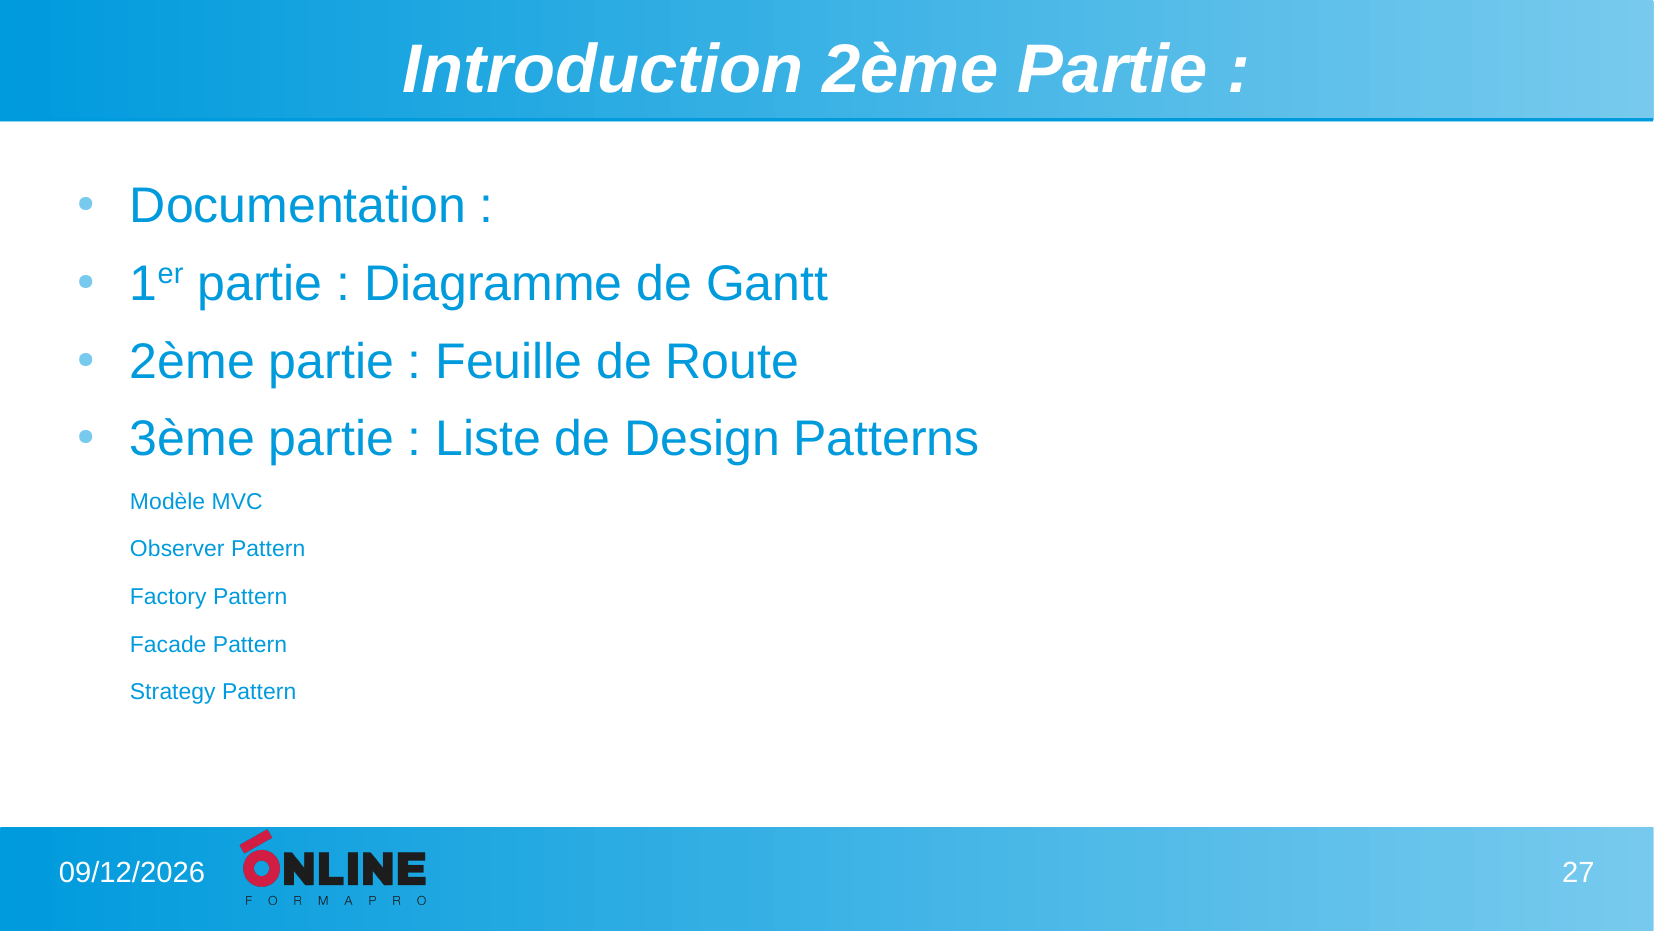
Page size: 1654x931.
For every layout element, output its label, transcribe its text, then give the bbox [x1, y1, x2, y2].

list Documentation : 1er partie : Diagramme de Gantt 2ème partie : Feuille de Route 3ème partie : Liste de Design Patterns Modèle MVC Observer Pattern Factory Pattern Facade Pattern Strategy Pattern [59, 177, 1595, 768]
title Introduction 2ème Partie : [59, 29, 1595, 108]
picture [241, 826, 436, 911]
